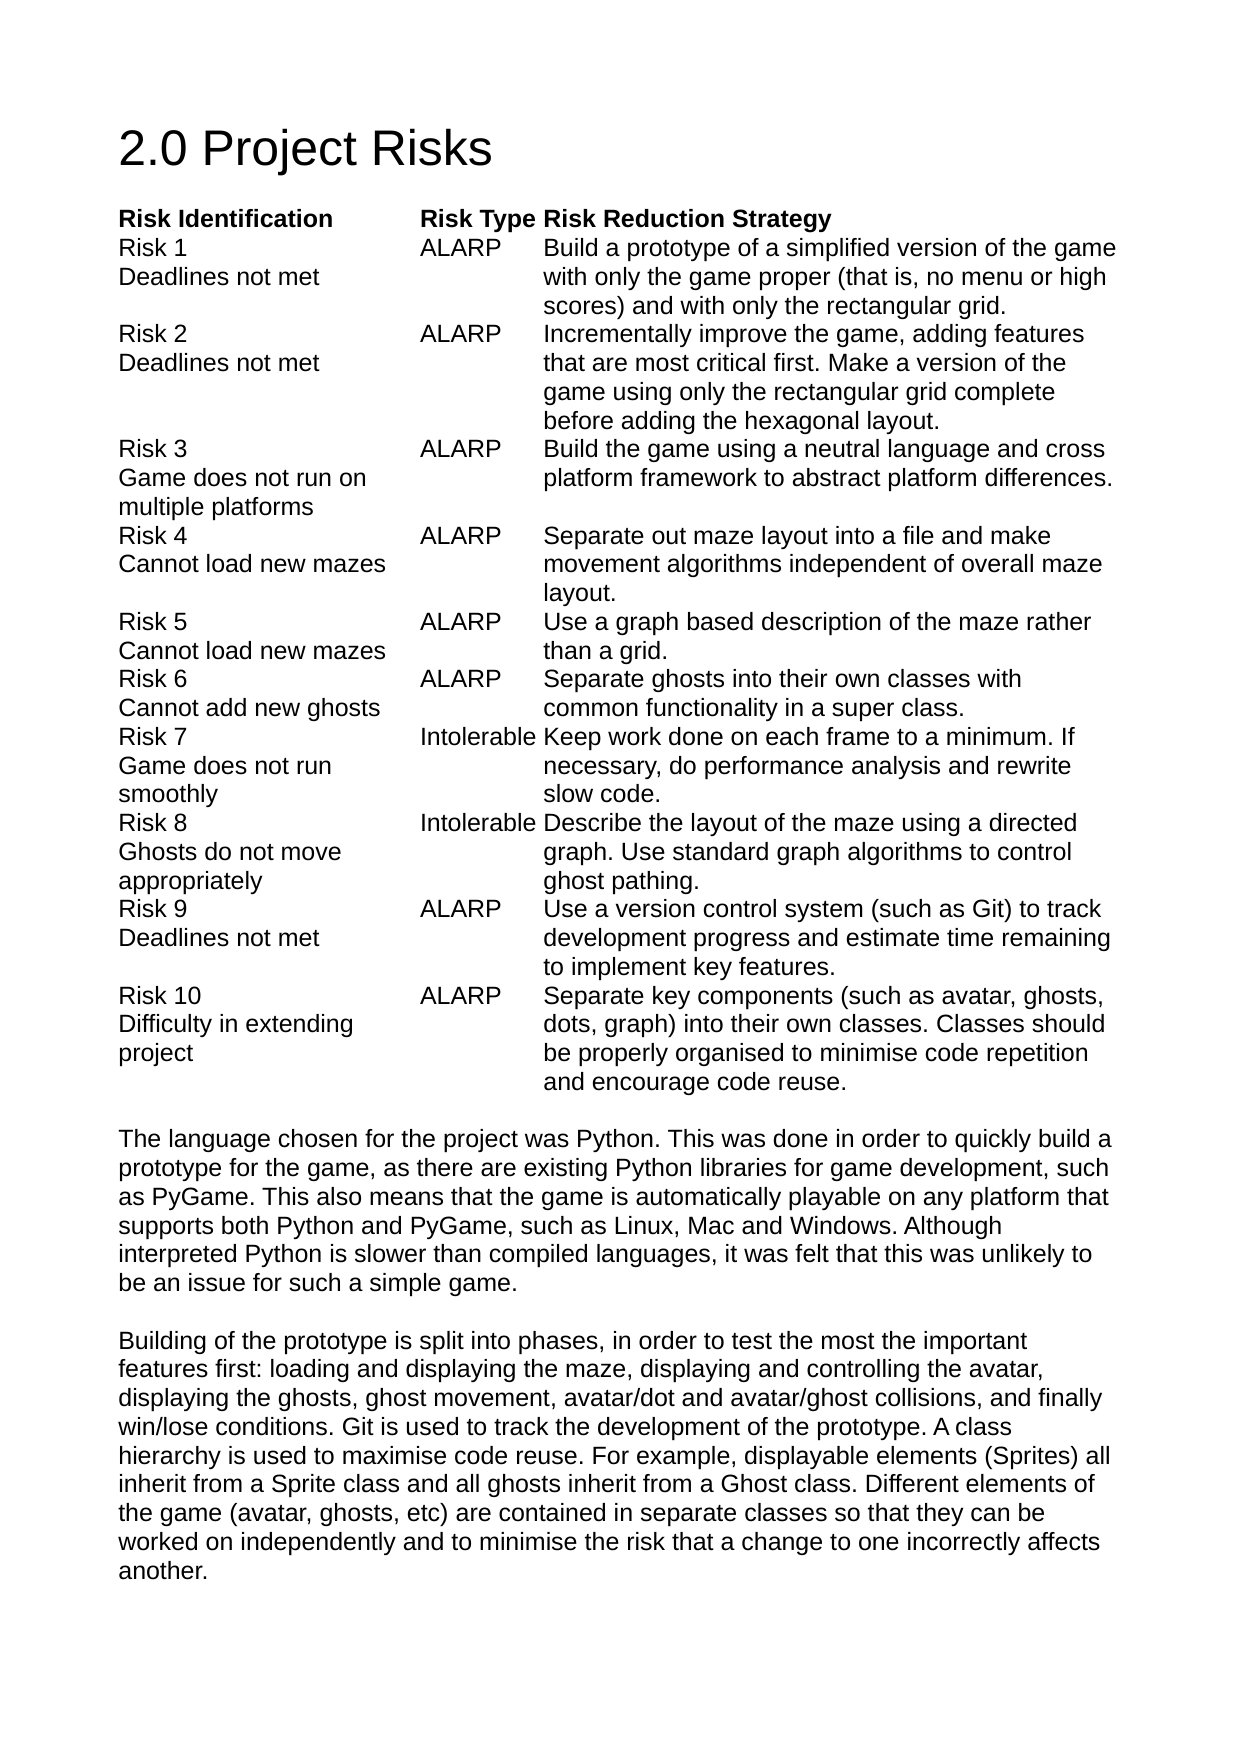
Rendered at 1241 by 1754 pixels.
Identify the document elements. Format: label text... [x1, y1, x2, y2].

table_cell Use a version control system (such as Git) to track development progress and estimate time remaining to implement key features. [543, 894, 1123, 981]
table_cell Separate ghosts into their own classes with common functionality in a super class. [543, 664, 1123, 722]
table_cell Separate out maze layout into a file and make movement algorithms independent of overall maze layout. [543, 521, 1123, 607]
table_cell ALARP [420, 664, 543, 722]
table_cell ALARP [420, 894, 543, 981]
table_cell Risk 7 Game does not run smoothly [118, 722, 420, 808]
text The language chosen for the project was Python. This was done in order to quickly build a prototype for the game, as there are existing Python libraries for game development, such as PyGame. This also means that the game is automatically playable on any platform that supports both Python and PyGame, such as Linux, Mac and Windows. Although interpreted Python is slower than compiled languages, it was felt that this was unlikely to be an issue for such a simple game. [118, 1124, 1122, 1297]
table_cell ALARP [420, 607, 543, 664]
table_header Risk Reduction Strategy [543, 204, 1123, 233]
table_cell Separate key components (such as avatar, ghosts, dots, graph) into their own classes. Classes should be properly organised to minimise code repetition and encourage code reuse. [543, 981, 1123, 1096]
table_cell Intolerable [420, 722, 543, 808]
table_cell Risk 10 Difficulty in extending project [118, 981, 420, 1096]
table_cell Risk 5 Cannot load new mazes [118, 607, 420, 664]
table_cell ALARP [420, 233, 543, 319]
table_header Risk Type [420, 204, 543, 233]
table_cell ALARP [420, 521, 543, 607]
table_cell Build a prototype of a simplified version of the game with only the game proper (that is, no menu or high scores) and with only the rectangular grid. [543, 233, 1123, 319]
table_cell Risk 4 Cannot load new mazes [118, 521, 420, 607]
table_cell ALARP [420, 434, 543, 521]
table_cell Intolerable [420, 808, 543, 894]
text Building of the prototype is split into phases, in order to test the most the important features first: loading and displaying the maze, displaying and controlling the avatar, displaying the ghosts, ghost movement, avatar/dot and avatar/ghost collisions, and finally win/lose conditions. Git is used to track the development of the prototype. A class hierarchy is used to maximise code reuse. For example, displayable elements (Sprites) all inherit from a Sprite class and all ghosts inherit from a Ghost class. Different elements of the game (avatar, ghosts, etc) are contained in separate classes so that they can be worked on independently and to minimise the risk that a change to one incorrectly affects another. [118, 1326, 1122, 1584]
table_cell Describe the layout of the maze using a directed graph. Use standard graph algorithms to control ghost pathing. [543, 808, 1123, 894]
table_cell Build the game using a neutral language and cross platform framework to abstract platform differences. [543, 434, 1123, 521]
table_header Risk Identification [118, 204, 420, 233]
table_cell Risk 3 Game does not run on multiple platforms [118, 434, 420, 521]
text 2.0 Project Risks [118, 118, 1122, 176]
table_cell Use a graph based description of the maze rather than a grid. [543, 607, 1123, 664]
table_cell Risk 9 Deadlines not met [118, 894, 420, 981]
table_cell ALARP [420, 981, 543, 1096]
table_cell Risk 1 Deadlines not met [118, 233, 420, 319]
table_cell Keep work done on each frame to a minimum. If necessary, do performance analysis and rewrite slow code. [543, 722, 1123, 808]
table_cell ALARP [420, 319, 543, 434]
table_cell Incrementally improve the game, adding features that are most critical first. Make a version of the game using only the rectangular grid complete before adding the hexagonal layout. [543, 319, 1123, 434]
table_cell Risk 2 Deadlines not met [118, 319, 420, 434]
table_cell Risk 6 Cannot add new ghosts [118, 664, 420, 722]
table_cell Risk 8 Ghosts do not move appropriately [118, 808, 420, 894]
